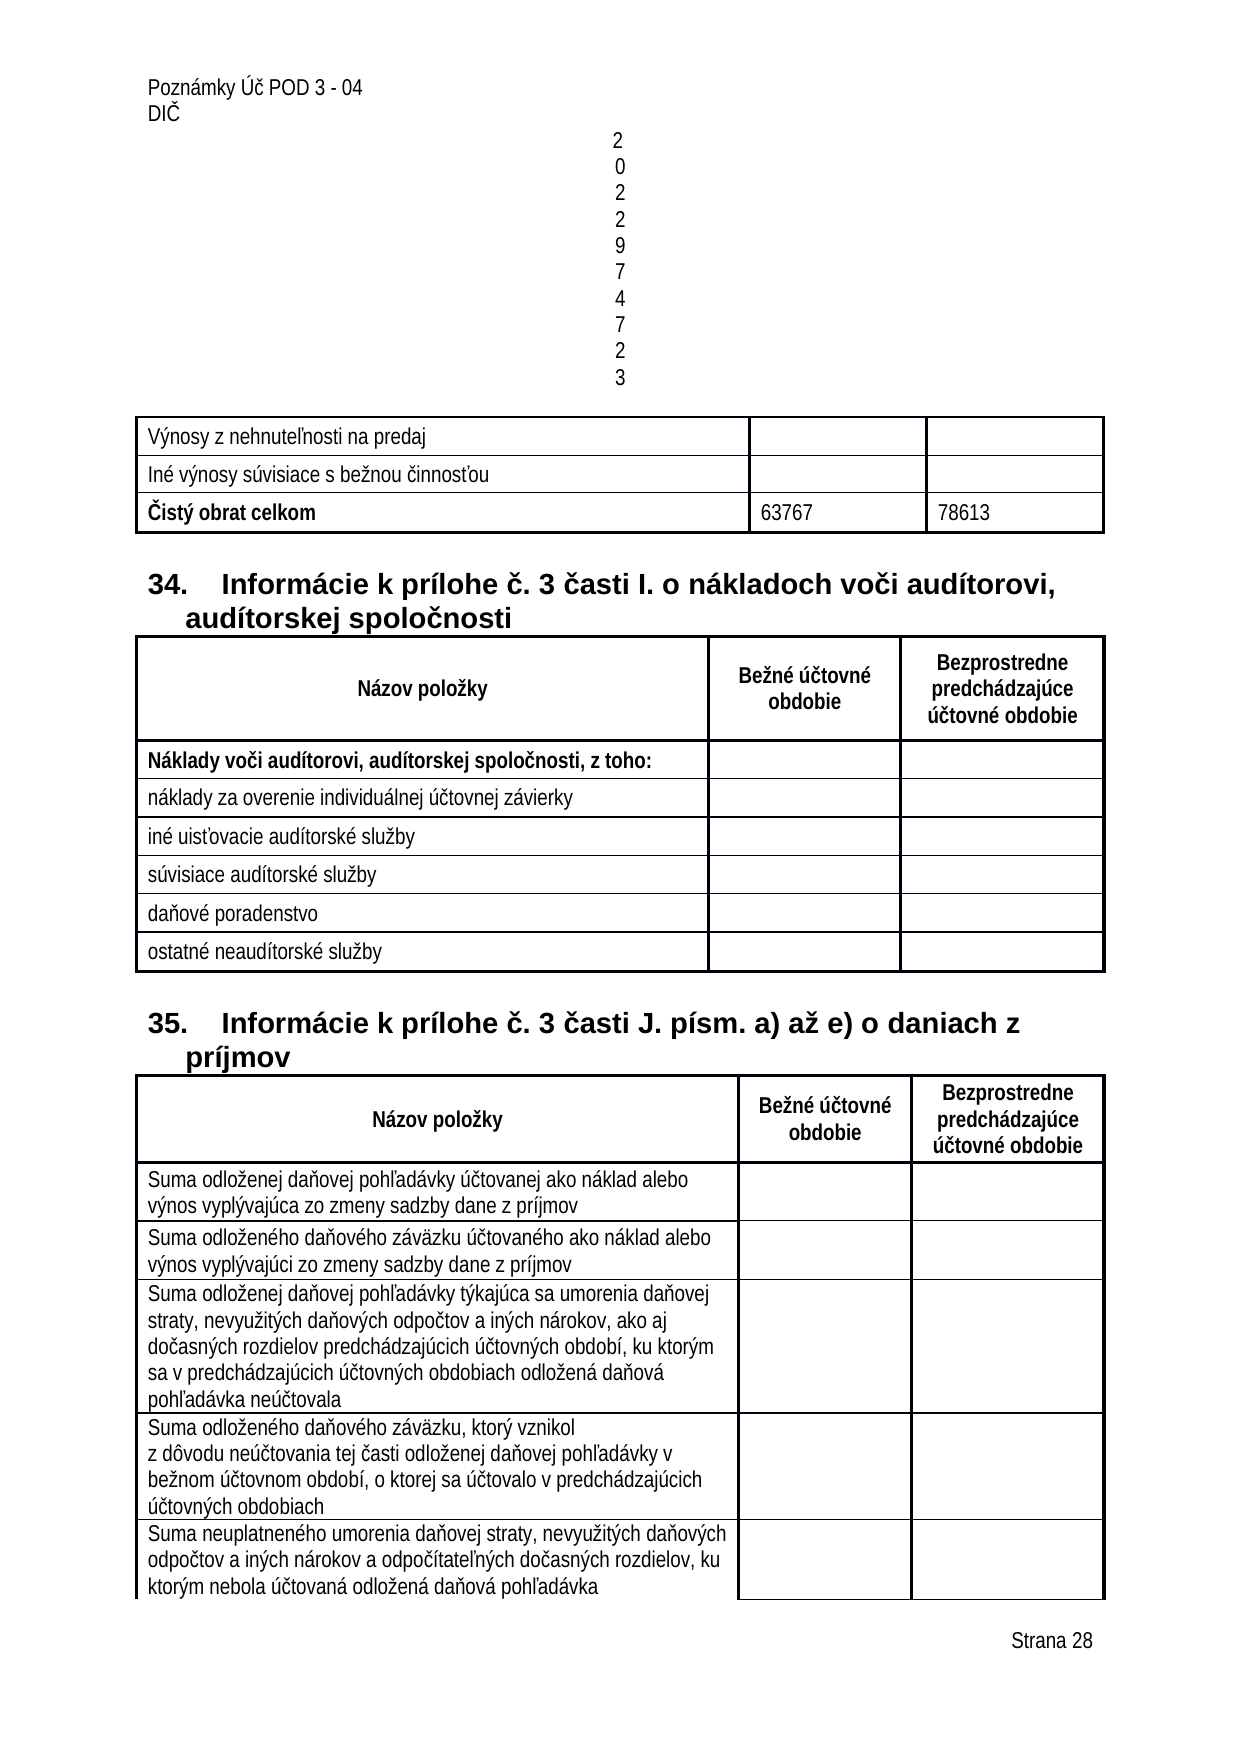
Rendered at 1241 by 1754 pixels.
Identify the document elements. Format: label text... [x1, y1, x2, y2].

table_cell [928, 456, 1102, 492]
table_cell ostatné neaudítorské služby [138, 933, 707, 970]
table_cell [902, 742, 1102, 778]
table_cell [710, 933, 899, 970]
table_cell [928, 418, 1102, 455]
table_cell [913, 1414, 1102, 1519]
table_cell Suma odloženého daňového záväzku účtovaného ako náklad alebo výnos vyplývajúci zo zmeny sadzby dane z príjmov [138, 1222, 737, 1279]
table_cell [902, 933, 1102, 970]
title Informácie k prílohe č. 3 časti I. o nákladoch voči audítorovi, audítorskej spoločnosti [148, 567, 1093, 634]
table_cell náklady za overenie individuálnej účtovnej závierky [138, 779, 707, 816]
table_cell Čistý obrat celkom [138, 493, 748, 531]
table_cell [902, 894, 1102, 931]
table_cell [902, 818, 1102, 854]
table_cell [740, 1520, 910, 1599]
table_cell Suma odloženej daňovej pohľadávky účtovanej ako náklad alebo výnos vyplývajúca zo zmeny sadzby dane z príjmov [138, 1164, 737, 1220]
table_cell [740, 1221, 910, 1279]
table_cell [913, 1221, 1102, 1279]
table_cell [913, 1520, 1102, 1599]
table_cell [751, 456, 925, 492]
table_header Bezprostredne predchádzajúce účtovné obdobie [902, 638, 1102, 739]
table_cell [740, 1414, 910, 1519]
title Informácie k prílohe č. 3 časti J. písm. a) až e) o daniach z príjmov [148, 1006, 1093, 1073]
table_cell 63767 [751, 493, 925, 531]
table_header Bežné účtovné obdobie [710, 638, 899, 739]
table_cell Suma odloženej daňovej pohľadávky týkajúca sa umorenia daňovej straty, nevyužitých daňových odpočtov a iných nárokov, ako aj dočasných rozdielov predchádzajúcich účtovných období, ku ktorým sa v predchádzajúcich účtovných obdobiach odložená daňová pohľadávka neúčtovala [138, 1280, 737, 1412]
table_cell [913, 1280, 1102, 1412]
table_header Bežné účtovné obdobie [740, 1077, 910, 1161]
table_cell iné uisťovacie audítorské služby [138, 818, 707, 854]
table_cell [710, 856, 899, 893]
table_header Bezprostredne predchádzajúce účtovné obdobie [913, 1077, 1102, 1161]
table_cell [710, 818, 899, 854]
table_cell Suma odloženého daňového záväzku, ktorý vznikol z dôvodu neúčtovania tej časti odloženej daňovej pohľadávky v bežnom účtovnom období, o ktorej sa účtovalo v predchádzajúcich účtovných obdobiach [138, 1414, 737, 1519]
table_cell Iné výnosy súvisiace s bežnou činnosťou [138, 456, 748, 492]
table_cell Náklady voči audítorovi, audítorskej spoločnosti, z toho: [138, 742, 707, 778]
table_cell [902, 779, 1102, 816]
table_cell [710, 894, 899, 931]
table_cell daňové poradenstvo [138, 894, 707, 931]
table_cell [751, 418, 925, 455]
table_cell [913, 1164, 1102, 1220]
table_cell 78613 [928, 493, 1102, 531]
table_cell súvisiace audítorské služby [138, 856, 707, 893]
table_cell [710, 779, 899, 816]
table_cell [740, 1280, 910, 1412]
table_cell [710, 742, 899, 778]
table_cell Výnosy z nehnuteľnosti na predaj [138, 418, 748, 455]
table_cell Suma neuplatneného umorenia daňovej straty, nevyužitých daňových odpočtov a iných nárokov a odpočítateľných dočasných rozdielov, ku ktorým nebola účtovaná odložená daňová pohľadávka [138, 1520, 737, 1599]
table_header Názov položky [138, 638, 707, 739]
table_cell [902, 856, 1102, 893]
table_header Názov položky [138, 1077, 737, 1161]
table_cell [740, 1164, 910, 1220]
